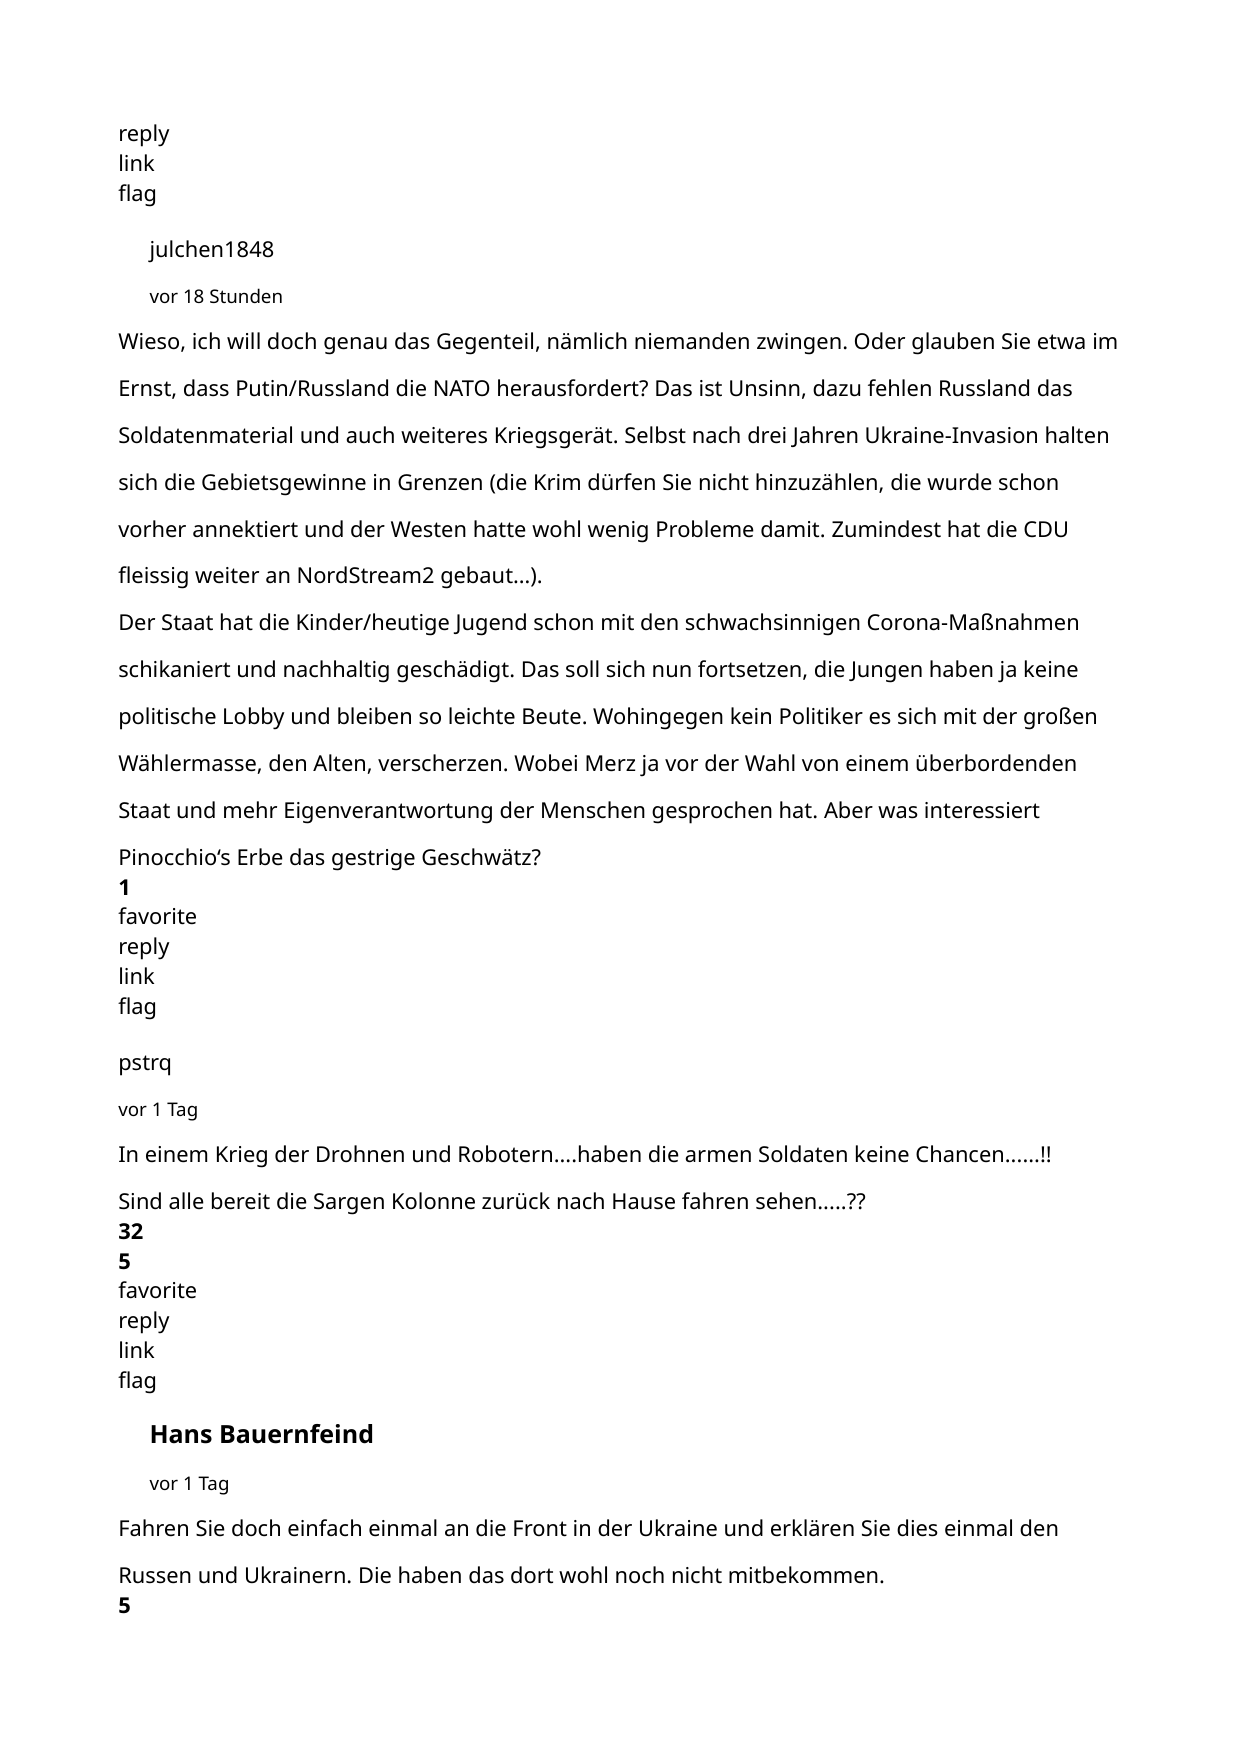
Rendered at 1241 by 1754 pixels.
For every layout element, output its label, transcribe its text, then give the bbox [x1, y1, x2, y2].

text link [118, 961, 1122, 991]
text vor 1 Tag [118, 1092, 1122, 1122]
text favorite [118, 1275, 1122, 1305]
text flag [118, 1365, 1122, 1394]
text reply [118, 1305, 1122, 1335]
text In einem Krieg der Drohnen und Robotern....haben die armen Soldaten keine Chancen......!! Sind alle bereit die Sargen Kolonne zurück nach Hause fahren sehen.....?? [118, 1122, 1122, 1216]
text reply [118, 931, 1122, 961]
text link [118, 1335, 1122, 1365]
text flag [118, 991, 1122, 1021]
text vor 1 Tag [149, 1466, 1122, 1496]
text Wieso, ich will doch genau das Gegenteil, nämlich niemanden zwingen. Oder glauben Sie etwa im Ernst, dass Putin/Russland die NATO herausfordert? Das ist Unsinn, dazu fehlen Russland das Soldatenmaterial und auch weiteres Kriegsgerät. Selbst nach drei Jahren Ukraine-Invasion halten sich die Gebietsgewinne in Grenzen (die Krim dürfen Sie nicht hinzuzählen, die wurde schon vorher annektiert und der Westen hatte wohl wenig Probleme damit. Zumindest hat die CDU fleissig weiter an NordStream2 gebaut…). Der Staat hat die Kinder/heutige Jugend schon mit den schwachsinnigen Corona-Maßnahmen schikaniert und nachhaltig geschädigt. Das soll sich nun fortsetzen, die Jungen haben ja keine politische Lobby und bleiben so leichte Beute. Wohingegen kein Politiker es sich mit der großen Wählermasse, den Alten, verscherzen. Wobei Merz ja vor der Wahl von einem überbordenden Staat und mehr Eigenverantwortung der Menschen gesprochen hat. Aber was interessiert Pinocchio‘s Erbe das gestrige Geschwätz? [118, 309, 1122, 872]
text reply [118, 118, 1122, 148]
text vor 18 Stunden [149, 279, 1122, 309]
text link [118, 148, 1122, 178]
text 5 [118, 1246, 1122, 1275]
text 32 [118, 1216, 1122, 1246]
text favorite [118, 901, 1122, 931]
text julchen1848 [149, 223, 1114, 264]
text pstrq [118, 1036, 1114, 1077]
text Fahren Sie doch einfach einmal an die Front in der Ukraine und erklären Sie dies einmal den Russen und Ukrainern. Die haben das dort wohl noch nicht mitbekommen. [118, 1496, 1122, 1590]
text Hans Bauernfeind [149, 1410, 1114, 1451]
text flag [118, 178, 1122, 207]
text 5 [118, 1590, 1122, 1620]
text 1 [118, 872, 1122, 901]
